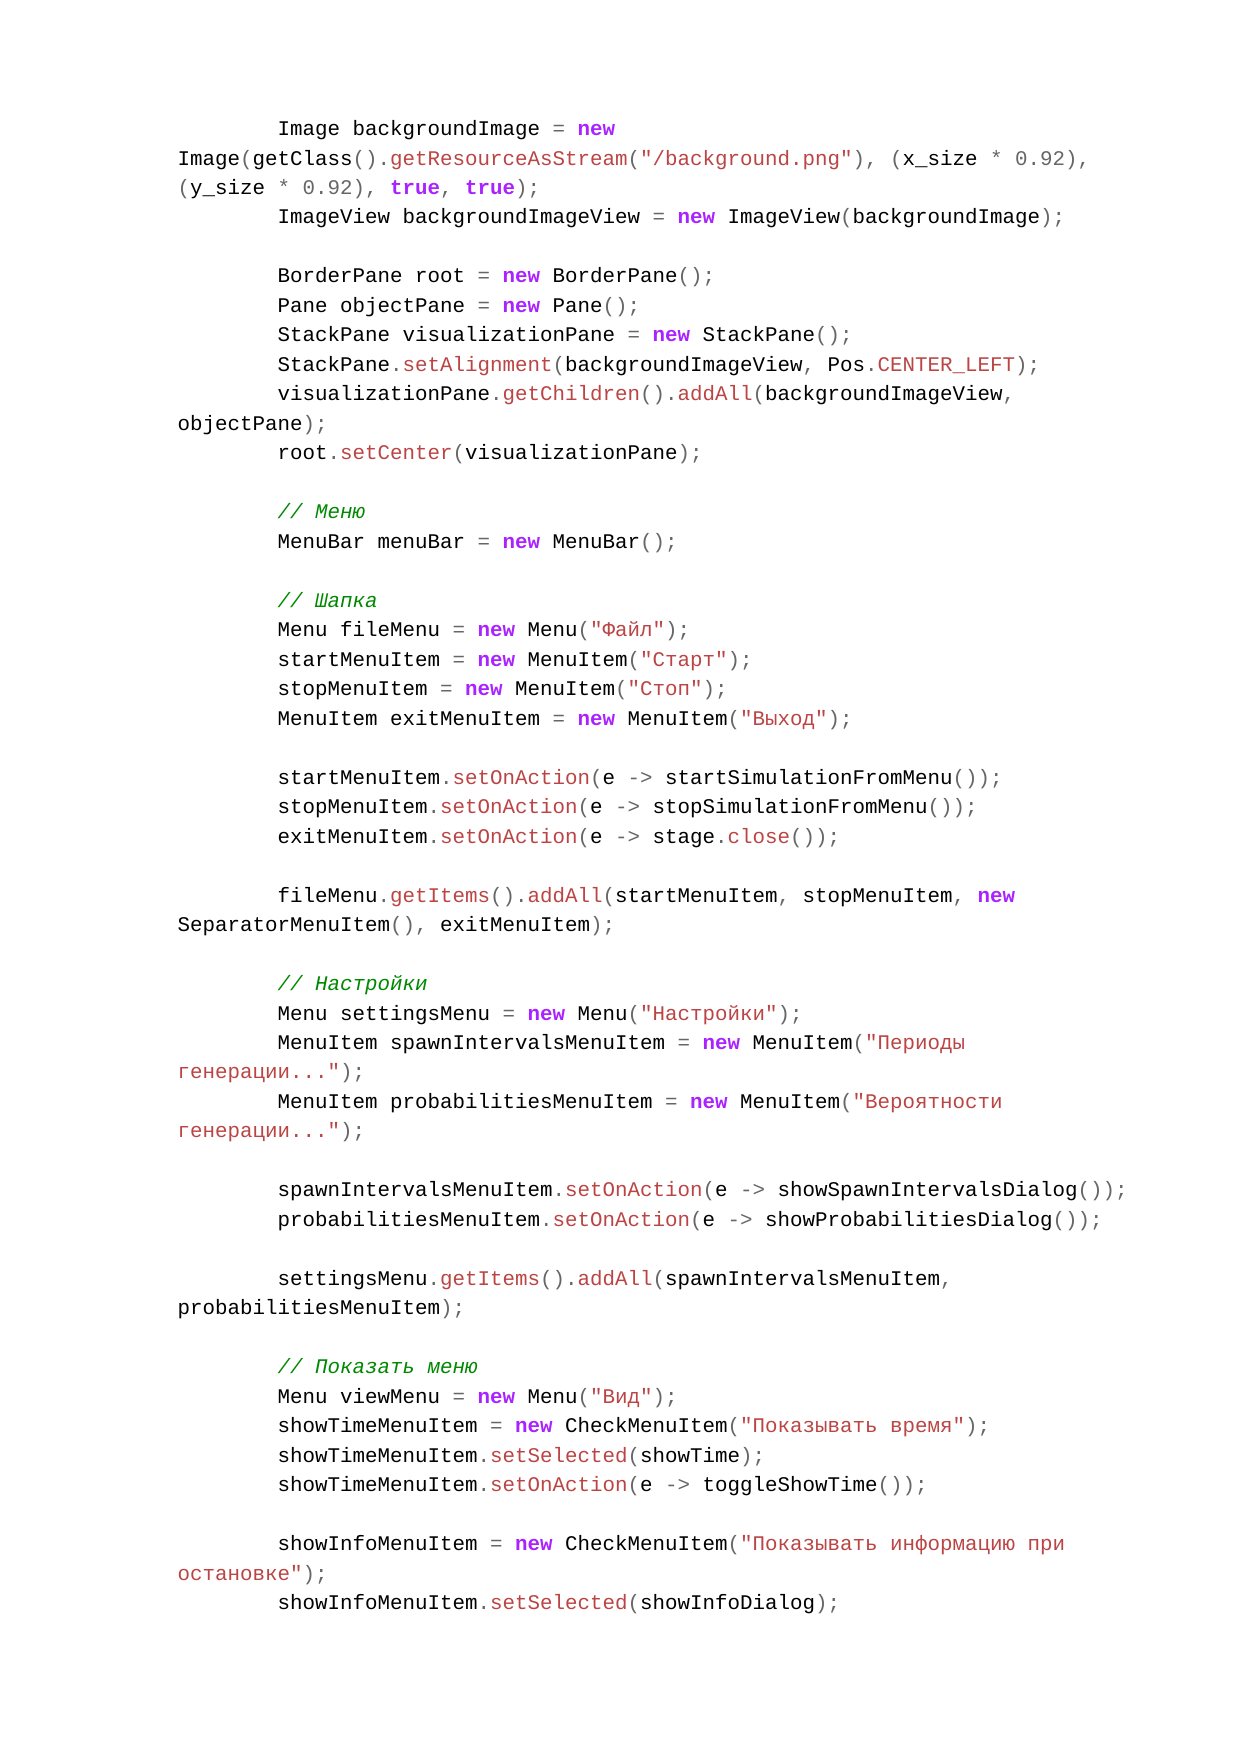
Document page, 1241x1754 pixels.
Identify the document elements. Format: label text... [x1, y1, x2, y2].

text // Меню [177, 501, 1152, 525]
text Menu viewMenu = new Menu("Вид"); [177, 1386, 1152, 1409]
text settingsMenu.getItems().addAll(spawnIntervalsMenuItem, probabilitiesMenuItem); [177, 1268, 1152, 1321]
text Menu fileMenu = new Menu("Файл"); [177, 619, 1152, 643]
text StackPane.setAlignment(backgroundImageView, Pos.CENTER_LEFT); [177, 354, 1152, 378]
text Image backgroundImage = new Image(getClass().getResourceAsStream("/background.png"), (x_size * 0.92), (y_size * 0.92), true, true); [177, 118, 1152, 201]
text // Показать меню [177, 1356, 1152, 1380]
text BorderPane root = new BorderPane(); [177, 266, 1152, 289]
text showTimeMenuItem.setSelected(showTime); [177, 1445, 1152, 1468]
text // Настройки [177, 973, 1152, 997]
text MenuItem exitMenuItem = new MenuItem("Выход"); [177, 708, 1152, 731]
text showTimeMenuItem = new CheckMenuItem("Показывать время"); [177, 1415, 1152, 1439]
text root.setCenter(visualizationPane); [177, 442, 1152, 466]
text MenuItem probabilitiesMenuItem = new MenuItem("Вероятности генерации..."); [177, 1091, 1152, 1144]
text // Шапка [177, 590, 1152, 613]
text fileMenu.getItems().addAll(startMenuItem, stopMenuItem, new SeparatorMenuItem(), exitMenuItem); [177, 884, 1152, 938]
text MenuBar menuBar = new MenuBar(); [177, 531, 1152, 554]
text MenuItem spawnIntervalsMenuItem = new MenuItem("Периоды генерации..."); [177, 1032, 1152, 1085]
text stopMenuItem.setOnAction(e -> stopSimulationFromMenu()); [177, 796, 1152, 820]
text showTimeMenuItem.setOnAction(e -> toggleShowTime()); [177, 1474, 1152, 1498]
text stopMenuItem = new MenuItem("Стоп"); [177, 678, 1152, 702]
text StackPane visualizationPane = new StackPane(); [177, 324, 1152, 348]
text probabilitiesMenuItem.setOnAction(e -> showProbabilitiesDialog()); [177, 1209, 1152, 1232]
text startMenuItem.setOnAction(e -> startSimulationFromMenu()); [177, 767, 1152, 790]
text Menu settingsMenu = new Menu("Настройки"); [177, 1002, 1152, 1026]
text showInfoMenuItem.setSelected(showInfoDialog); [177, 1592, 1152, 1616]
text Pane objectPane = new Pane(); [177, 295, 1152, 319]
text exitMenuItem.setOnAction(e -> stage.close()); [177, 826, 1152, 849]
text showInfoMenuItem = new CheckMenuItem("Показывать информацию при остановке"); [177, 1533, 1152, 1586]
text visualizationPane.getChildren().addAll(backgroundImageView, objectPane); [177, 383, 1152, 437]
text spawnIntervalsMenuItem.setOnAction(e -> showSpawnIntervalsDialog()); [177, 1179, 1152, 1203]
text ImageView backgroundImageView = new ImageView(backgroundImage); [177, 207, 1152, 230]
text startMenuItem = new MenuItem("Старт"); [177, 649, 1152, 672]
